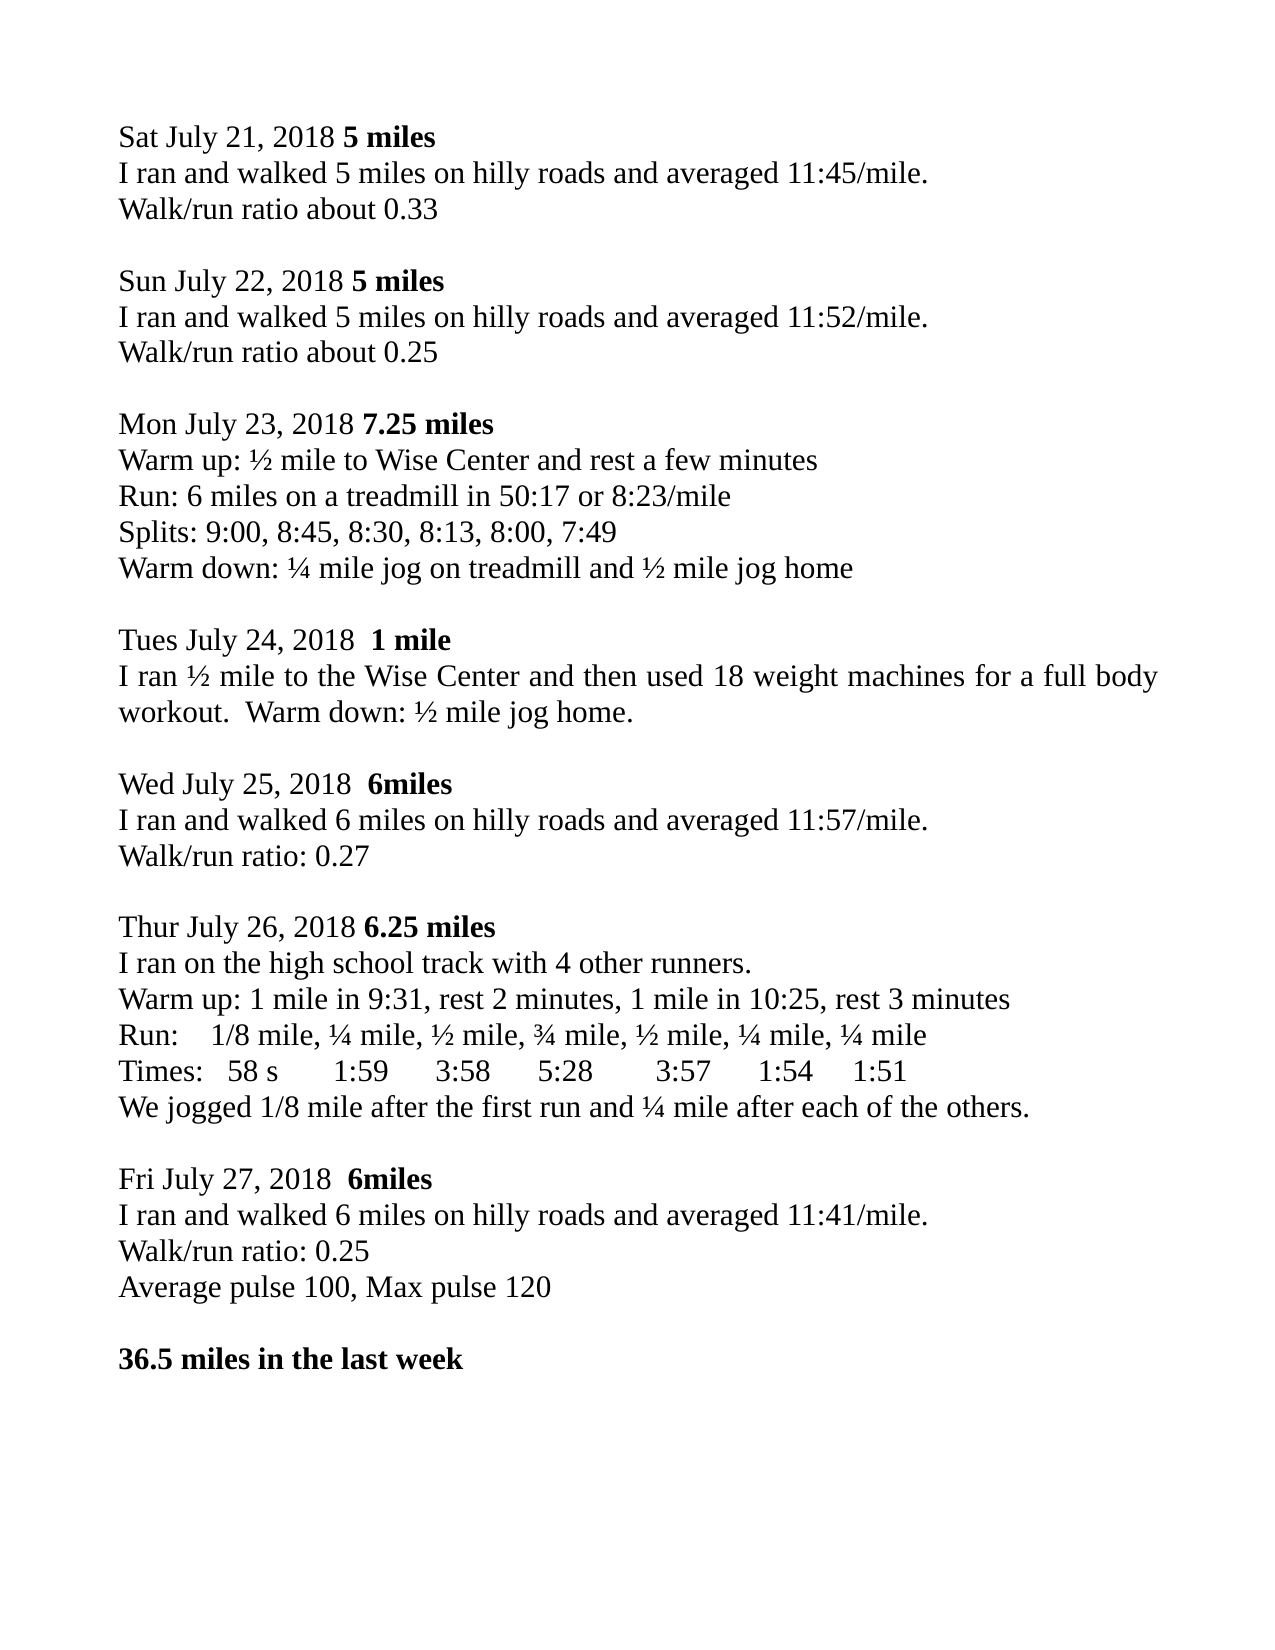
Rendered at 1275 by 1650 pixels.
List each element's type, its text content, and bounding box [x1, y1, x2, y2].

text Wed July 25, 2018 6miles [118, 765, 1161, 801]
text I ran and walked 6 miles on hilly roads and averaged 11:57/mile. [118, 801, 1161, 837]
text Walk/run ratio about 0.33 [118, 190, 1161, 226]
text Warm down: ¼ mile jog on treadmill and ½ mile jog home [118, 549, 1161, 585]
text Mon July 23, 2018 7.25 miles [118, 406, 1161, 442]
text Walk/run ratio about 0.25 [118, 334, 1161, 370]
text Walk/run ratio: 0.27 [118, 837, 1161, 873]
text I ran on the high school track with 4 other runners. [118, 945, 1161, 981]
text 36.5 miles in the last week [118, 1340, 1161, 1376]
text Warm up: ½ mile to Wise Center and rest a few minutes [118, 442, 1161, 477]
text We jogged 1/8 mile after the first run and ¼ mile after each of the others. [118, 1088, 1161, 1124]
text Thur July 26, 2018 6.25 miles [118, 909, 1161, 945]
text I ran and walked 5 miles on hilly roads and averaged 11:45/mile. [118, 154, 1161, 190]
text Run: 1/8 mile, ¼ mile, ½ mile, ¾ mile, ½ mile, ¼ mile, ¼ mile [118, 1017, 1161, 1052]
text I ran and walked 6 miles on hilly roads and averaged 11:41/mile. [118, 1196, 1161, 1232]
text I ran ½ mile to the Wise Center and then used 18 weight machines for a full body workout. Warm down: ½ mile jog home. [118, 657, 1161, 729]
text Walk/run ratio: 0.25 [118, 1232, 1161, 1268]
text Times: 58 s 1:59 3:58 5:28 3:57 1:54 1:51 [118, 1052, 1161, 1088]
text I ran and walked 5 miles on hilly roads and averaged 11:52/mile. [118, 298, 1161, 334]
text Warm up: 1 mile in 9:31, rest 2 minutes, 1 mile in 10:25, rest 3 minutes [118, 981, 1161, 1017]
text Run: 6 miles on a treadmill in 50:17 or 8:23/mile [118, 477, 1161, 513]
text Splits: 9:00, 8:45, 8:30, 8:13, 8:00, 7:49 [118, 513, 1161, 549]
text Sun July 22, 2018 5 miles [118, 262, 1161, 298]
text Tues July 24, 2018 1 mile [118, 621, 1161, 657]
text Average pulse 100, Max pulse 120 [118, 1268, 1161, 1304]
text Fri July 27, 2018 6miles [118, 1160, 1161, 1196]
text Sat July 21, 2018 5 miles [118, 118, 1161, 154]
